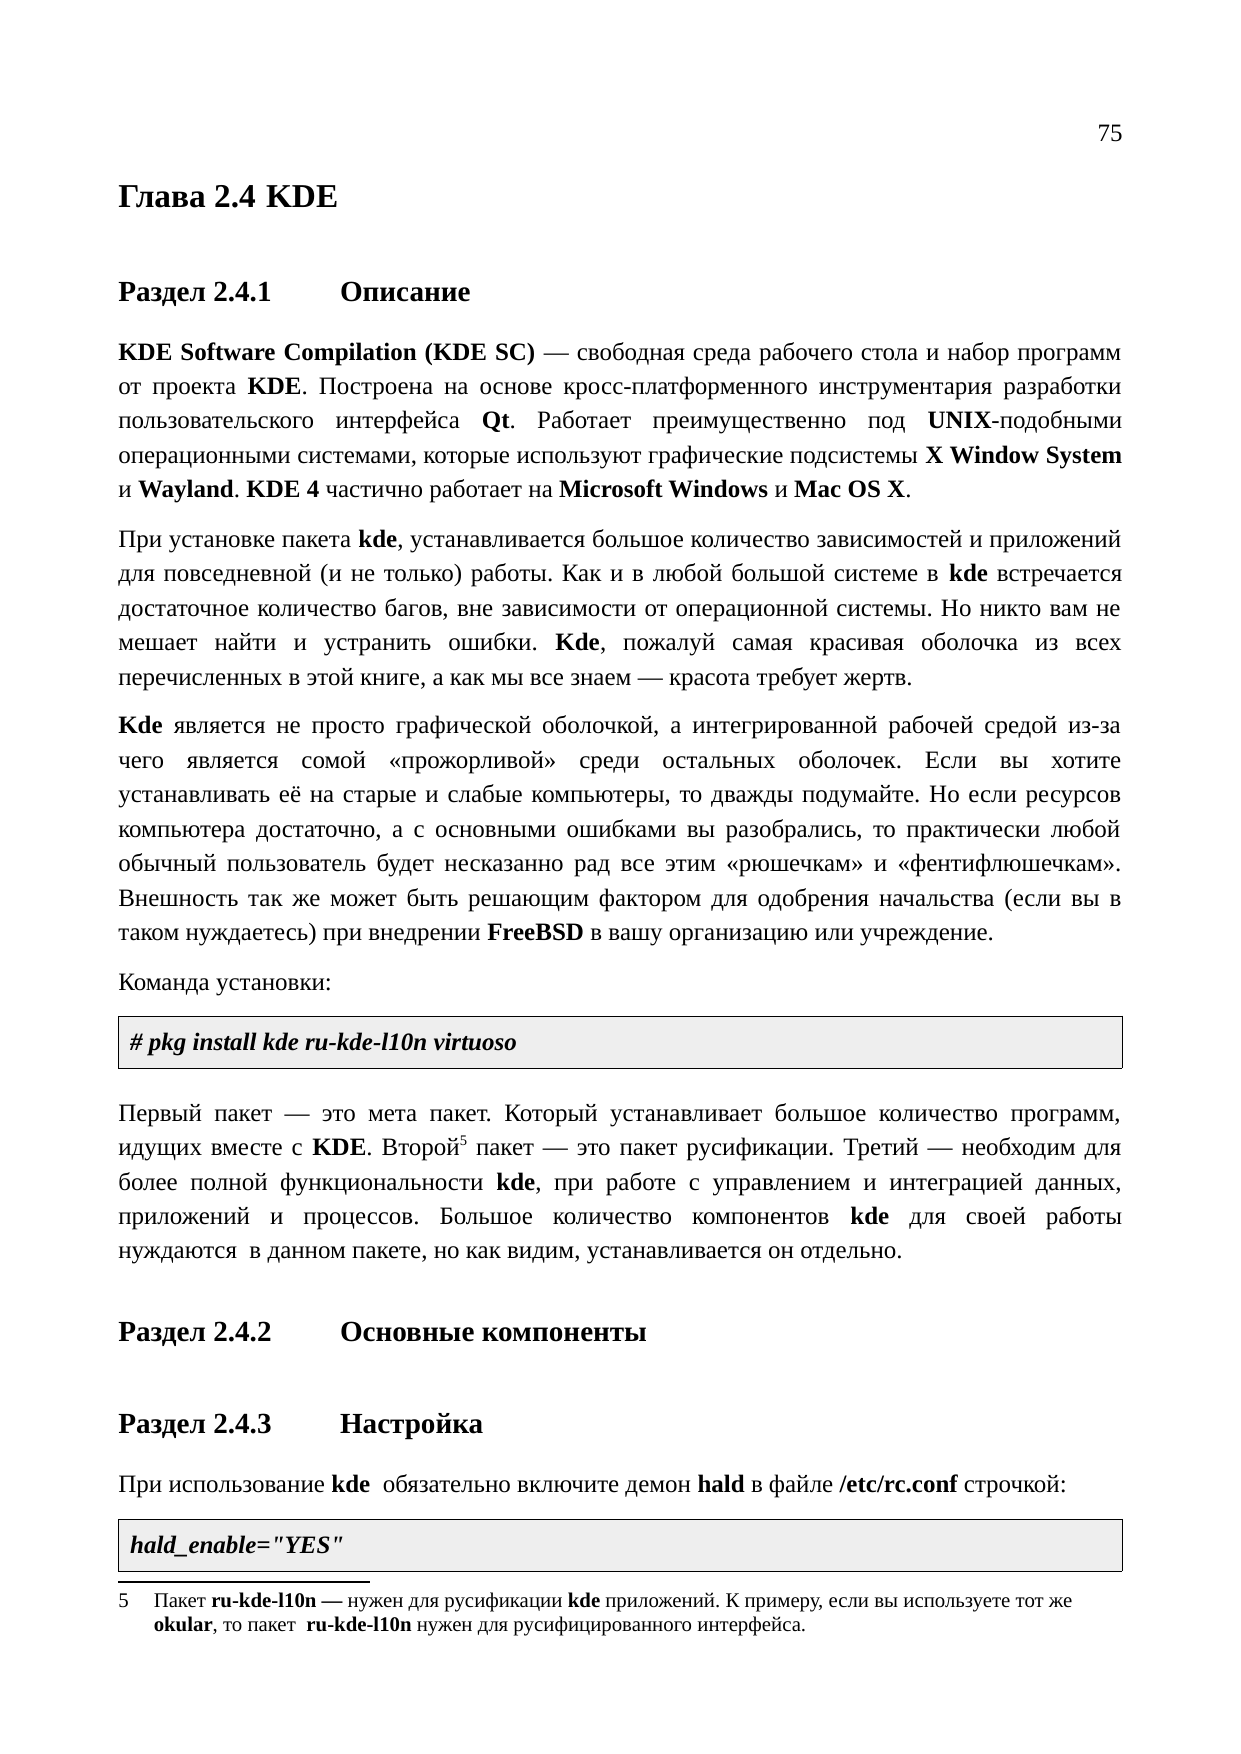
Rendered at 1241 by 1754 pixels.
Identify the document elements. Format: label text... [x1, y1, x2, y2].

text Первый пакет — это мета пакет. Который устанавливает большое количество программ, идущих вместе с KDE. Второй пакет — это пакет русификации. Третий — необходим для более полной функциональности kde, при работе с управлением и интеграцией данных, приложений и процессов. Большое количество компонентов kde для своей работы нуждаются в данном пакете, но как видим, устанавливается он отдельно. [118, 1098, 1122, 1264]
text При установке пакета kde, устанавливается большое количество зависимостей и приложений для повседневной (и не только) работы. Как и в любой большой системе в kde встречается достаточное количество багов, вне зависимости от операционной системы. Но никто вам не мешает найти и устранить ошибки. Kde, пожалуй самая красивая оболочка из всех перечисленных в этой книге, а как мы все знаем — красота требует жертв. [118, 524, 1122, 690]
subtitle Основные компоненты [118, 1314, 1122, 1348]
subtitle KDE [118, 176, 1122, 215]
text Пакет ru-kde-l10n — нужен для русификации kde приложений. К примеру, если вы используете тот же okular, то пакет ru-kde-l10n нужен для русифицированного интерфейса. [118, 1588, 1122, 1636]
text При использование kde обязательно включите демон hald в файле /etc/rc.conf строчкой: [118, 1469, 1122, 1498]
text hald_enable="YES" [119, 1520, 1122, 1571]
text KDE Software Compilation (KDE SC) — свободная среда рабочего стола и набор программ от проекта KDE. Построена на основе кросс-платформенного инструментария разработки пользовательского интерфейса Qt. Работает преимущественно под UNIX-подобными операционными системами, которые используют графические подсистемы X Window System и Wayland. KDE 4 частично работает на Microsoft Windows и Mac OS X. [118, 337, 1122, 503]
text Команда установки: [118, 967, 1122, 995]
text # pkg install kde ru-kde-l10n virtuoso [119, 1017, 1122, 1068]
text Kde является не просто графической оболочкой, а интегрированной рабочей средой из-за чего является сомой «прожорливой» среди остальных оболочек. Если вы хотите устанавливать её на старые и слабые компьютеры, то дважды подумайте. Но если ресурсов компьютера достаточно, а с основными ошибками вы разобрались, то практически любой обычный пользователь будет несказанно рад все этим «рюшечкам» и «фентифлюшечкам». Внешность так же может быть решающим фактором для одобрения начальства (если вы в таком нуждаетесь) при внедрении FreeBSD в вашу организацию или учреждение. [118, 711, 1122, 946]
subtitle Настройка [118, 1407, 1122, 1440]
subtitle Описание [118, 274, 1122, 307]
